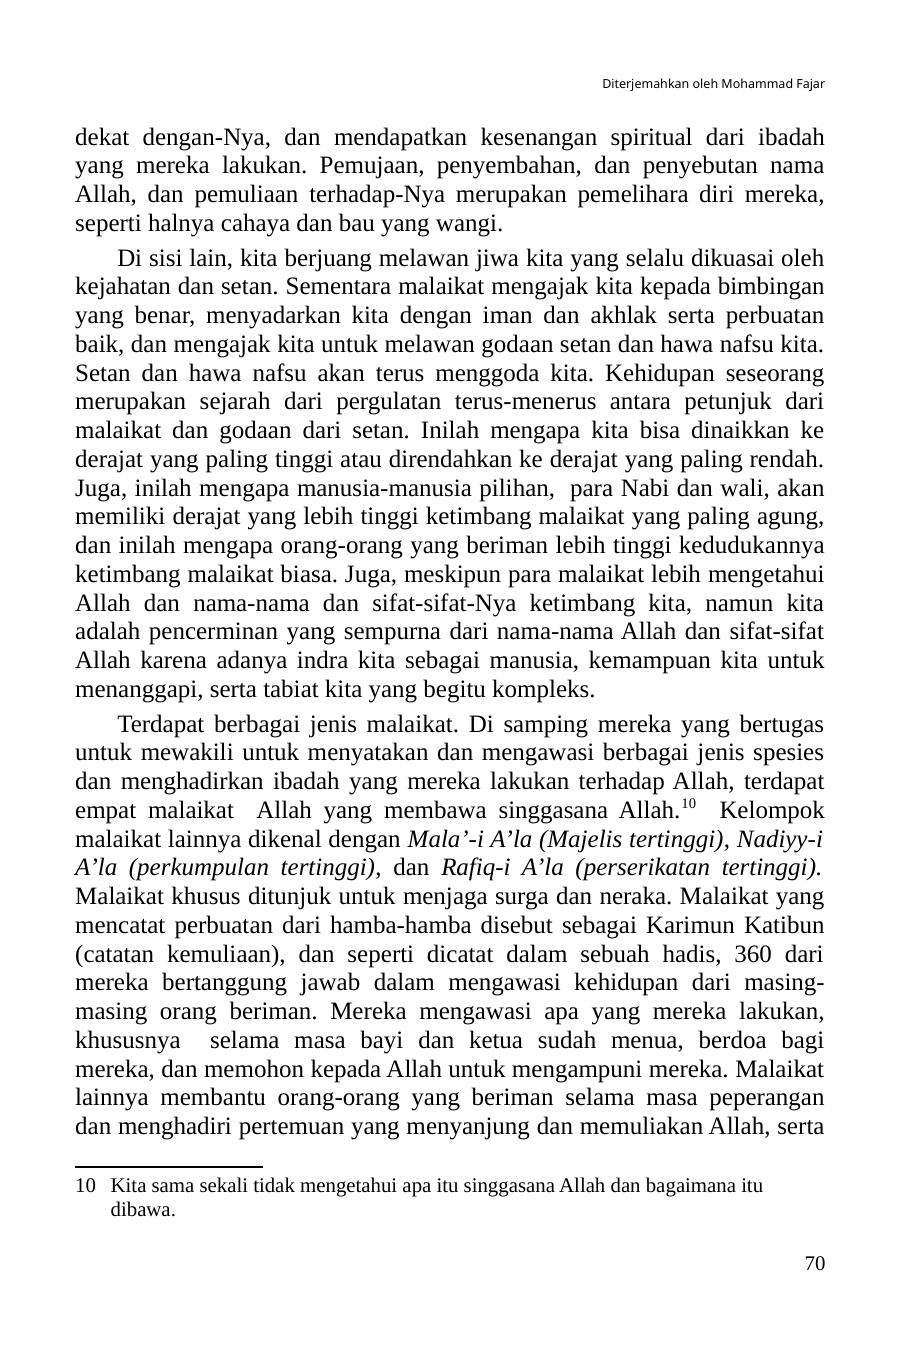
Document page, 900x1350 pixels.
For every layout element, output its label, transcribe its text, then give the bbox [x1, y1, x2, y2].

text Terdapat berbagai jenis malaikat. Di samping mereka yang bertugas untuk mewakili untuk menyatakan dan mengawasi berbagai jenis spesies dan menghadirkan ibadah yang mereka lakukan terhadap Allah, terdapat empat malaikat Allah yang membawa singgasana Allah. Kelompok malaikat lainnya dikenal dengan Mala’-i A’la (Majelis tertinggi), Nadiyy-i A’la (perkumpulan tertinggi), dan Rafiq-i A’la (perserikatan tertinggi). Malaikat khusus ditunjuk untuk menjaga surga dan neraka. Malaikat yang mencatat perbuatan dari hamba-hamba disebut sebagai Karimun Katibun (catatan kemuliaan), dan seperti dicatat dalam sebuah hadis, 360 dari mereka bertanggung jawab dalam mengawasi kehidupan dari masing-masing orang beriman. Mereka mengawasi apa yang mereka lakukan, khususnya selama masa bayi dan ketua sudah menua, berdoa bagi mereka, dan memohon kepada Allah untuk mengampuni mereka. Malaikat lainnya membantu orang-orang yang beriman selama masa peperangan dan menghadiri pertemuan yang menyanjung dan memuliakan Allah, serta [75, 709, 825, 1140]
text dekat dengan-Nya, dan mendapatkan kesenangan spiritual dari ibadah yang mereka lakukan. Pemujaan, penyembahan, dan penyebutan nama Allah, dan pemuliaan terhadap-Nya merupakan pemelihara diri mereka, seperti halnya cahaya dan bau yang wangi. [75, 122, 825, 237]
text Kita sama sekali tidak mengetahui apa itu singgasana Allah dan bagaimana itu dibawa. [75, 1173, 825, 1221]
text Di sisi lain, kita berjuang melawan jiwa kita yang selalu dikuasai oleh kejahatan dan setan. Sementara malaikat mengajak kita kepada bimbingan yang benar, menyadarkan kita dengan iman dan akhlak serta perbuatan baik, dan mengajak kita untuk melawan godaan setan dan hawa nafsu kita. Setan dan hawa nafsu akan terus menggoda kita. Kehidupan seseorang merupakan sejarah dari pergulatan terus-menerus antara petunjuk dari malaikat dan godaan dari setan. Inilah mengapa kita bisa dinaikkan ke derajat yang paling tinggi atau direndahkan ke derajat yang paling rendah. Juga, inilah mengapa manusia-manusia pilihan, para Nabi dan wali, akan memiliki derajat yang lebih tinggi ketimbang malaikat yang paling agung, dan inilah mengapa orang-orang yang beriman lebih tinggi kedudukannya ketimbang malaikat biasa. Juga, meskipun para malaikat lebih mengetahui Allah dan nama-nama dan sifat-sifat-Nya ketimbang kita, namun kita adalah pencerminan yang sempurna dari nama-nama Allah dan sifat-sifat Allah karena adanya indra kita sebagai manusia, kemampuan kita untuk menanggapi, serta tabiat kita yang begitu kompleks. [75, 243, 825, 703]
